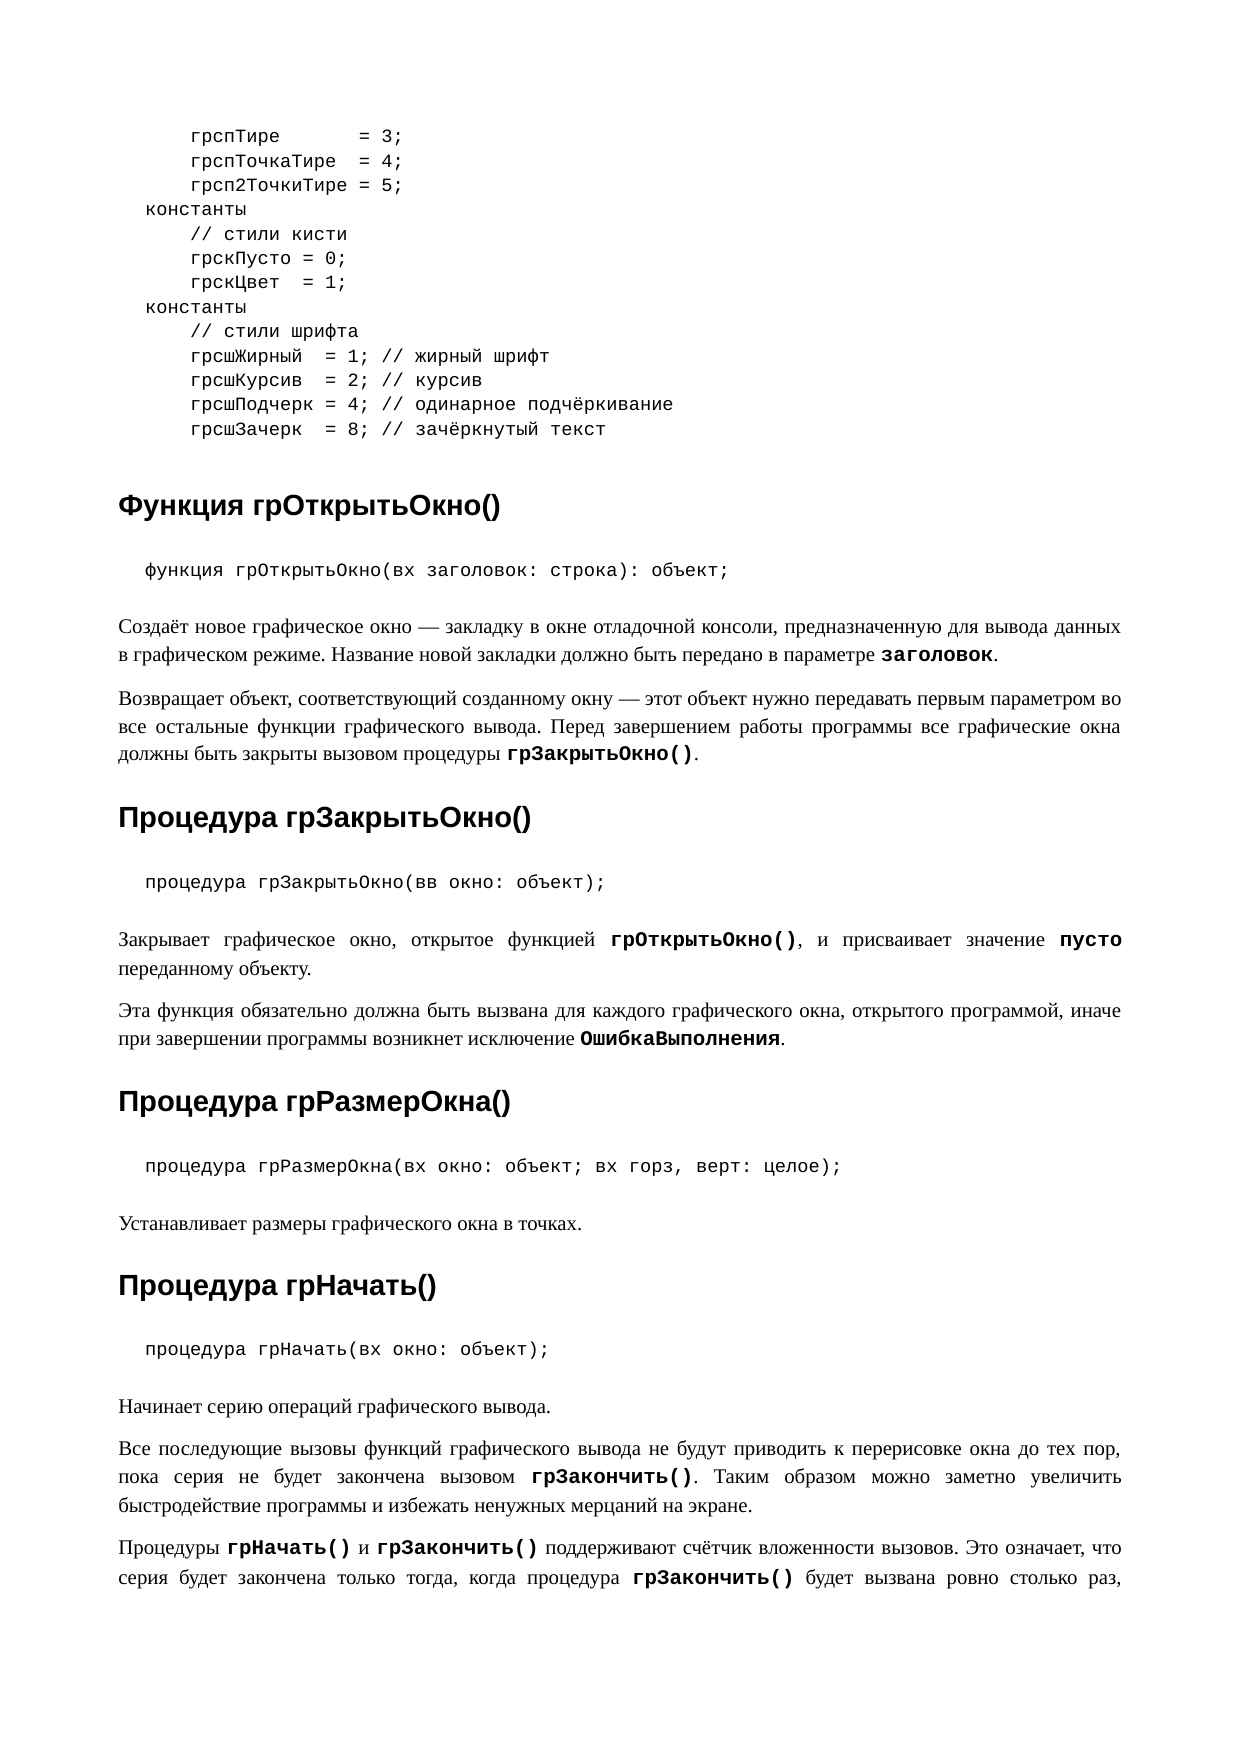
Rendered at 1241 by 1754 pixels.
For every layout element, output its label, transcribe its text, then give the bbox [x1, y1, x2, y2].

text Все последующие вызовы функций графического вывода не будут приводить к перерисовке окна до тех пор, пока серия не будет закончена вызовом грЗакончить(). Таким образом можно заметно увеличить быстродействие программы и избежать ненужных мерцаний на экране. [118, 1436, 1122, 1517]
text Закрывает графическое окно, открытое функцией грОткрытьОкно(), и присваивает значение пусто переданному объекту. [118, 927, 1122, 980]
text Процедуры грНачать() и грЗакончить() поддерживают счётчик вложенности вызовов. Это означает, что серия будет закончена только тогда, когда процедура грЗакончить() будет вызвана ровно столько раз, [118, 1535, 1122, 1590]
subtitle Функция грОткрытьОкно() [118, 488, 1122, 521]
text Возвращает объект, соответствующий созданному окну — этот объект нужно передавать первым параметром во все остальные функции графического вывода. Перед завершением работы программы все графические окна должны быть закрыты вызовом процедуры грЗакрытьОкно(). [118, 686, 1122, 767]
text функция грОткрытьОкно(вх заголовок: строка): объект; [136, 552, 1104, 591]
text процедура грЗакрытьОкно(вв окно: объект); [136, 864, 1104, 903]
subtitle Процедура грНачать() [118, 1268, 1122, 1301]
text константы // стили шрифта грсшЖирный = 1; // жирный шрифт грсшКурсив = 2; // курсив грсшПодчерк = 4; // одинарное подчёркивание грсшЗачерк = 8; // зачёркнутый текст [136, 289, 1104, 449]
subtitle Процедура грЗакрытьОкно() [118, 800, 1122, 834]
text процедура грНачать(вх окно: объект); [136, 1331, 1104, 1370]
subtitle Процедура грРазмерОкна() [118, 1084, 1122, 1118]
text Создаёт новое графическое окно — закладку в окне отладочной консоли, предназначенную для вывода данных в графическом режиме. Название новой закладки должно быть передано в параметре заголовок. [118, 614, 1122, 668]
text константы // стили кисти грскПусто = 0; грскЦвет = 1; [136, 191, 1104, 289]
text процедура грРазмерОкна(вх окно: объект; вх горз, верт: целое); [136, 1148, 1104, 1187]
text Устанавливает размеры графического окна в точках. [118, 1211, 1122, 1235]
text грспТире = 3; грспТочкаТире = 4; грсп2ТочкиТире = 5; [136, 118, 1104, 191]
text Эта функция обязательно должна быть вызвана для каждого графического окна, открытого программой, иначе при завершении программы возникнет исключение ОшибкаВыполнения. [118, 998, 1122, 1051]
text Начинает серию операций графического вывода. [118, 1394, 1122, 1418]
